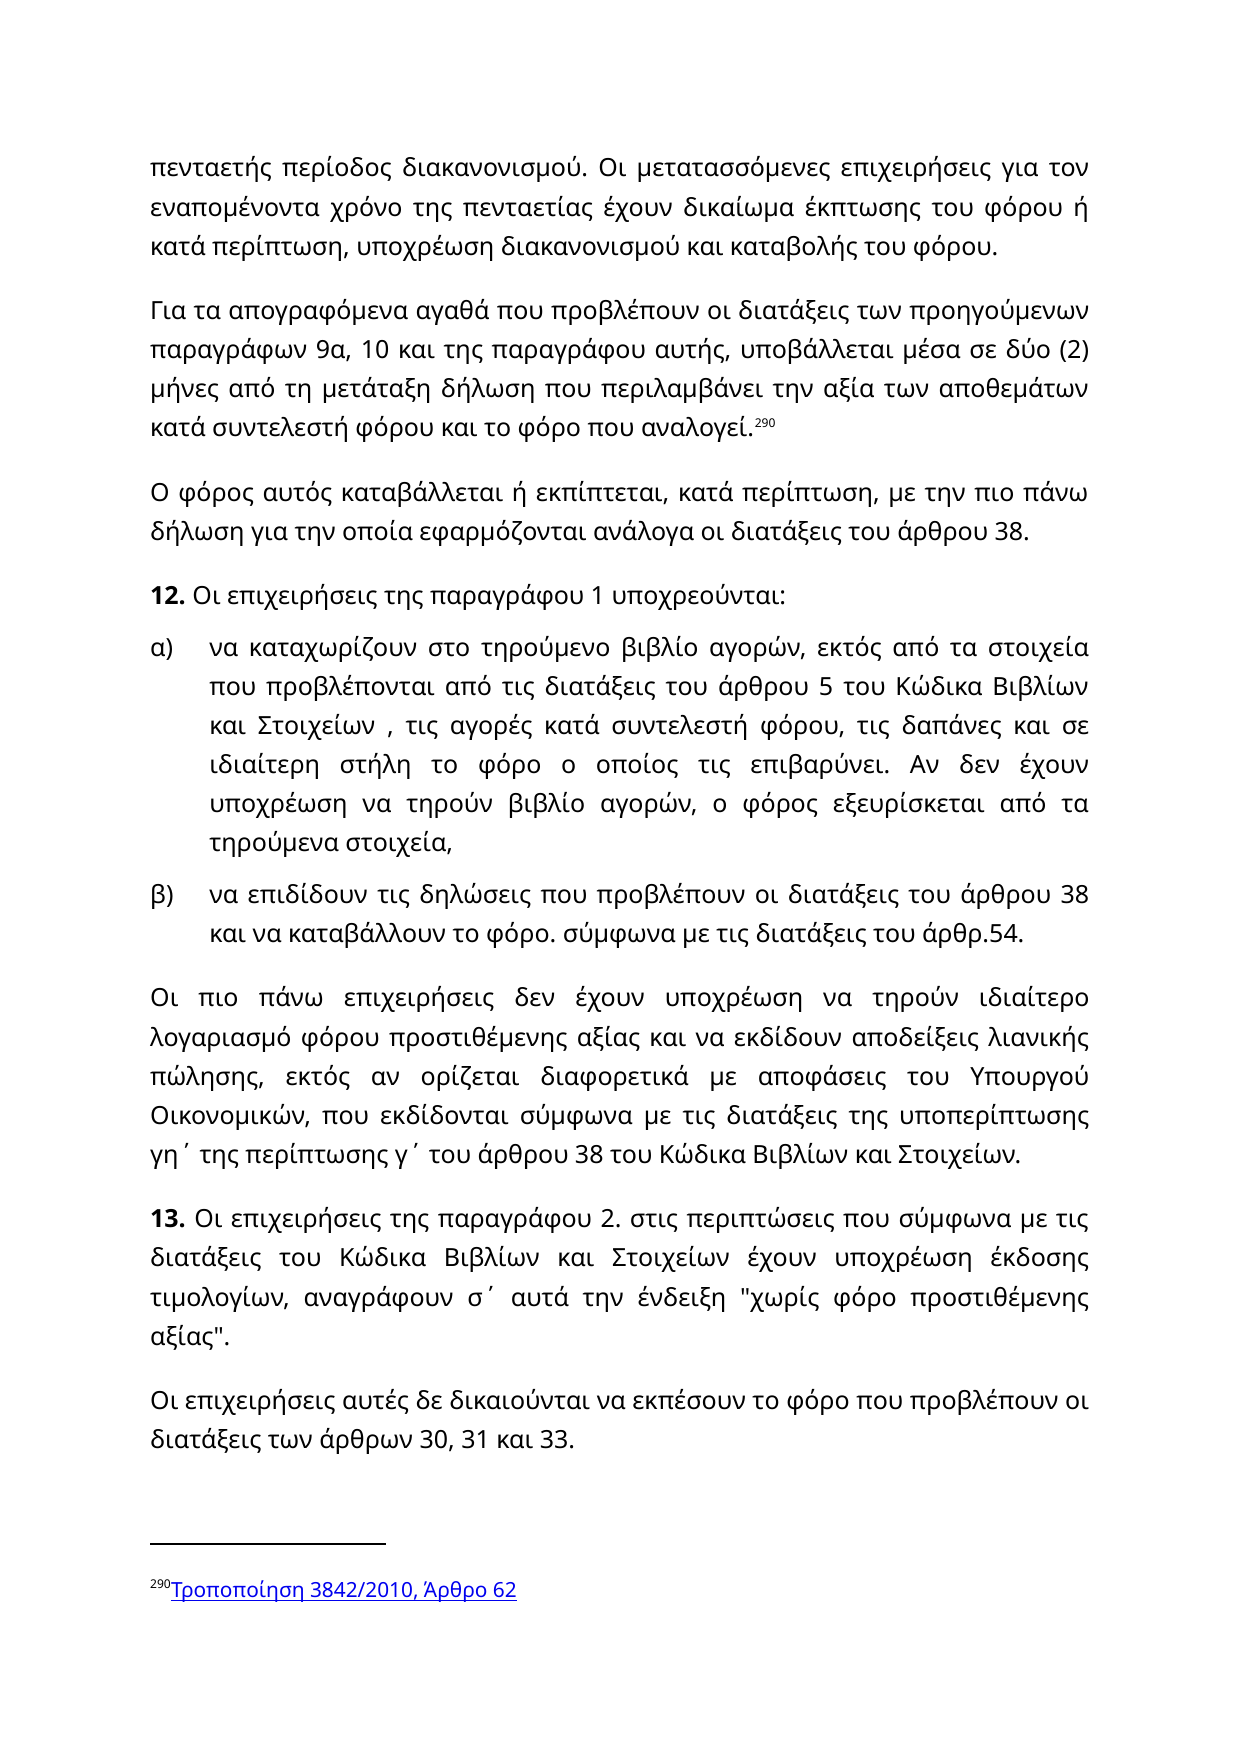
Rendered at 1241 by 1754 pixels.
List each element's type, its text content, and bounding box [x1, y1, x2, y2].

list α) να καταχωρίζουν στο τηρούμενο βιβλίο αγορών, εκτός από τα στοιχεία που προβλέπονται από τις διατάξεις του άρθρου 5 του Κώδικα Βιβλίων και Στοιχείων , τις αγορές κατά συντελεστή φόρου, τις δαπάνες και σε ιδιαίτερη στήλη το φόρο ο οποίος τις επιβαρύνει. Αν δεν έχουν υποχρέωση να τηρούν βιβλίο αγορών, ο φόρος εξευρίσκεται από τα τηρούμενα στοιχεία, [150, 629, 1090, 859]
text 13. Οι επιχειρήσεις της παραγράφου 2. στις περιπτώσεις που σύμφωνα με τις διατάξεις του Κώδικα Βιβλίων και Στοιχείων έχουν υποχρέωση έκδοσης τιμολογίων, αναγράφουν σ΄ αυτά την ένδειξη "χωρίς φόρο προστιθέμενης αξίας". [150, 1201, 1090, 1352]
text Για τα απογραφόμενα αγαθά που προβλέπουν οι διατάξεις των προηγούμενων παραγράφων 9α, 10 και της παραγράφου αυτής, υποβάλλεται μέσα σε δύο (2) μήνες από τη μετάταξη δήλωση που περιλαμβάνει την αξία των αποθεμάτων κατά συντελεστή φόρου και το φόρο που αναλογεί. [150, 292, 1090, 444]
text πενταετής περίοδος διακανονισμού. Οι μετατασσόμενες επιχειρήσεις για τον εναπομένοντα χρόνο της πενταετίας έχουν δικαίωμα έκπτωσης του φόρου ή κατά περίπτωση, υποχρέωση διακανονισμού και καταβολής του φόρου. [150, 150, 1090, 262]
list β) να επιδίδουν τις δηλώσεις που προβλέπουν οι διατάξεις του άρθρου 38 και να καταβάλλουν το φόρο. σύμφωνα με τις διατάξεις του άρθρ.54. [150, 877, 1090, 950]
text Οι πιο πάνω επιχειρήσεις δεν έχουν υποχρέωση να τηρούν ιδιαίτερο λογαριασμό φόρου προστιθέμενης αξίας και να εκδίδουν αποδείξεις λιανικής πώλησης, εκτός αν ορίζεται διαφορετικά με αποφάσεις του Υπουργού Οικονομικών, που εκδίδονται σύμφωνα με τις διατάξεις της υποπερίπτωσης γη΄ της περίπτωσης γ΄ του άρθρου 38 του Κώδικα Βιβλίων και Στοιχείων. [150, 980, 1090, 1171]
text Τροποποίηση 3842/2010, Άρθρο 62 [150, 1576, 1090, 1604]
text Ο φόρος αυτός καταβάλλεται ή εκπίπτεται, κατά περίπτωση, με την πιο πάνω δήλωση για την οποία εφαρμόζονται ανάλογα οι διατάξεις του άρθρου 38. [150, 474, 1090, 547]
text Οι επιχειρήσεις αυτές δε δικαιούνται να εκπέσουν το φόρο που προβλέπουν οι διατάξεις των άρθρων 30, 31 και 33. [150, 1382, 1090, 1456]
text 12. Οι επιχειρήσεις της παραγράφου 1 υποχρεούνται: [150, 577, 1090, 612]
